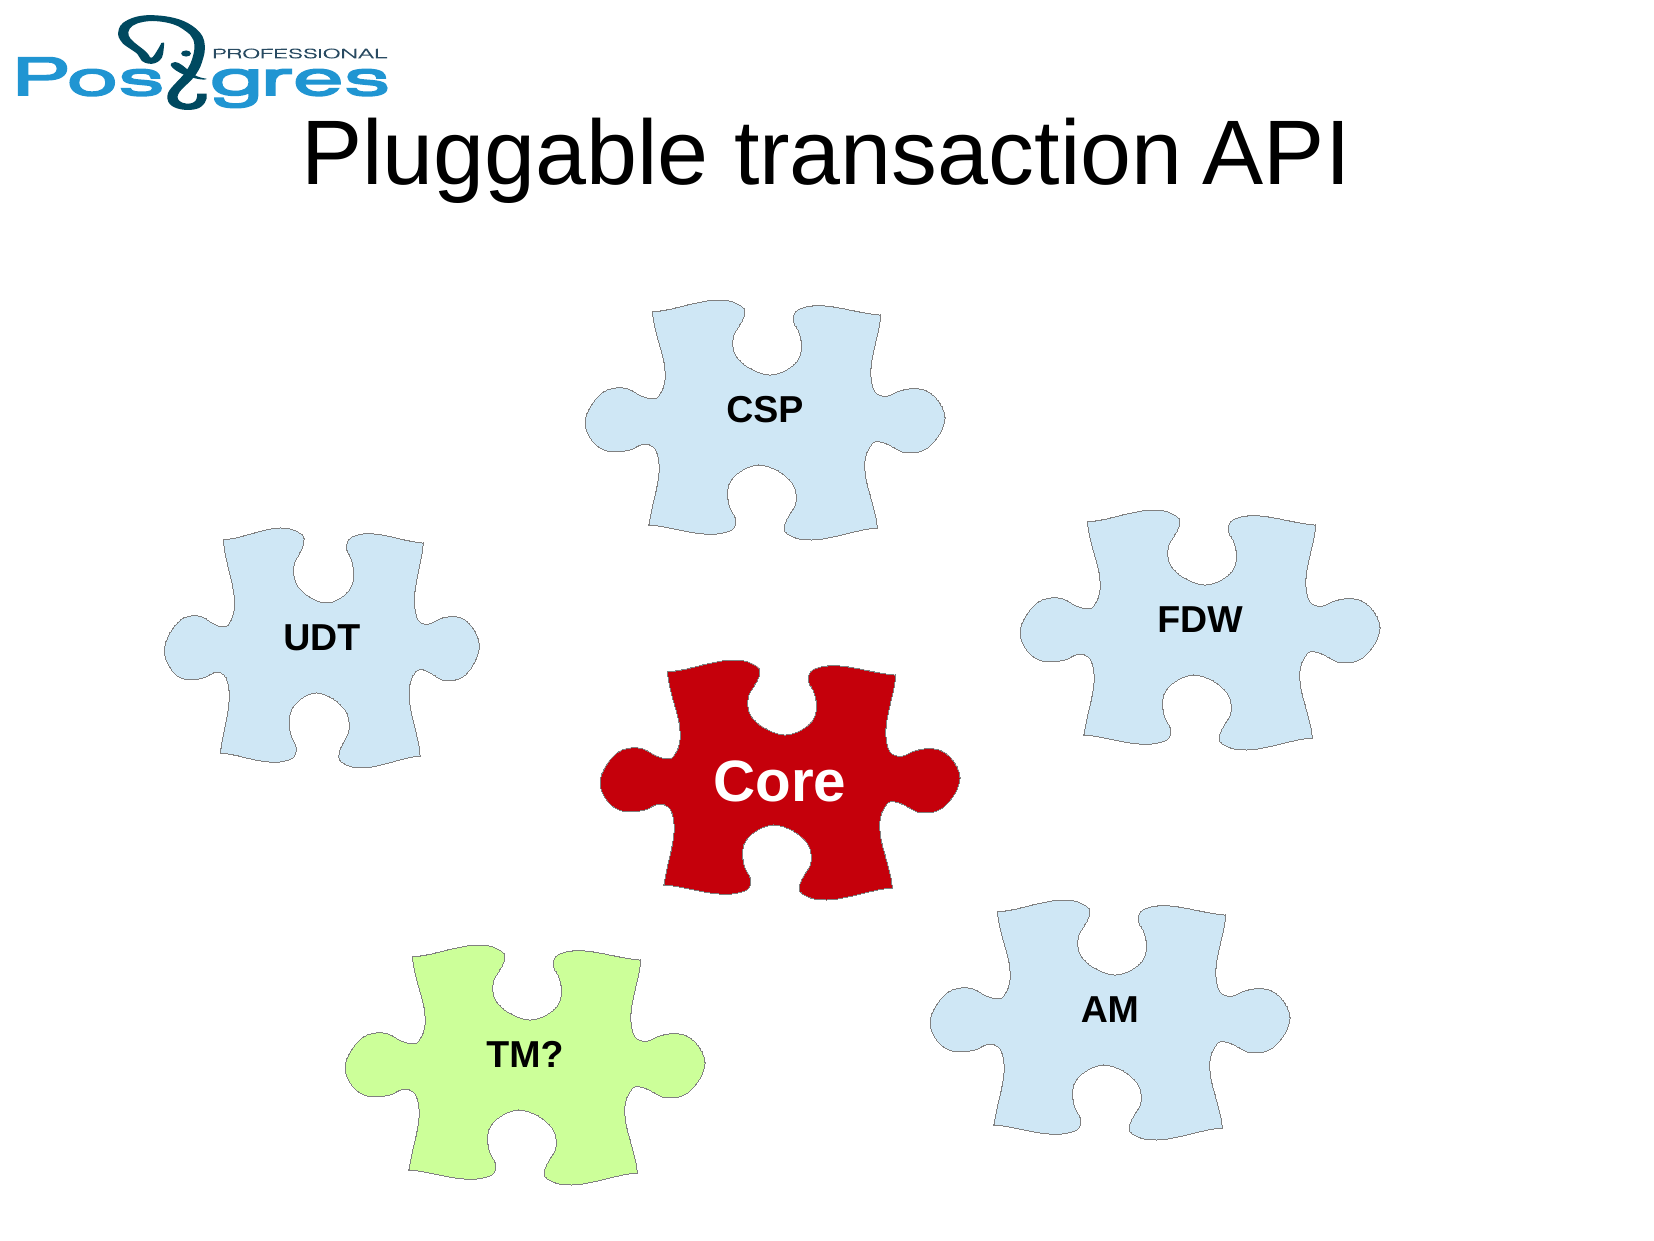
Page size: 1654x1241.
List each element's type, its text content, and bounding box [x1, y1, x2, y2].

text_box AM [930, 900, 1291, 1141]
title Pluggable transaction API [82, 49, 1571, 257]
text_box FDW [1020, 510, 1381, 751]
text_box CSP [585, 300, 946, 541]
text_box TM? [345, 945, 706, 1186]
text_box UDT [164, 527, 480, 768]
text_box Core [600, 660, 961, 901]
